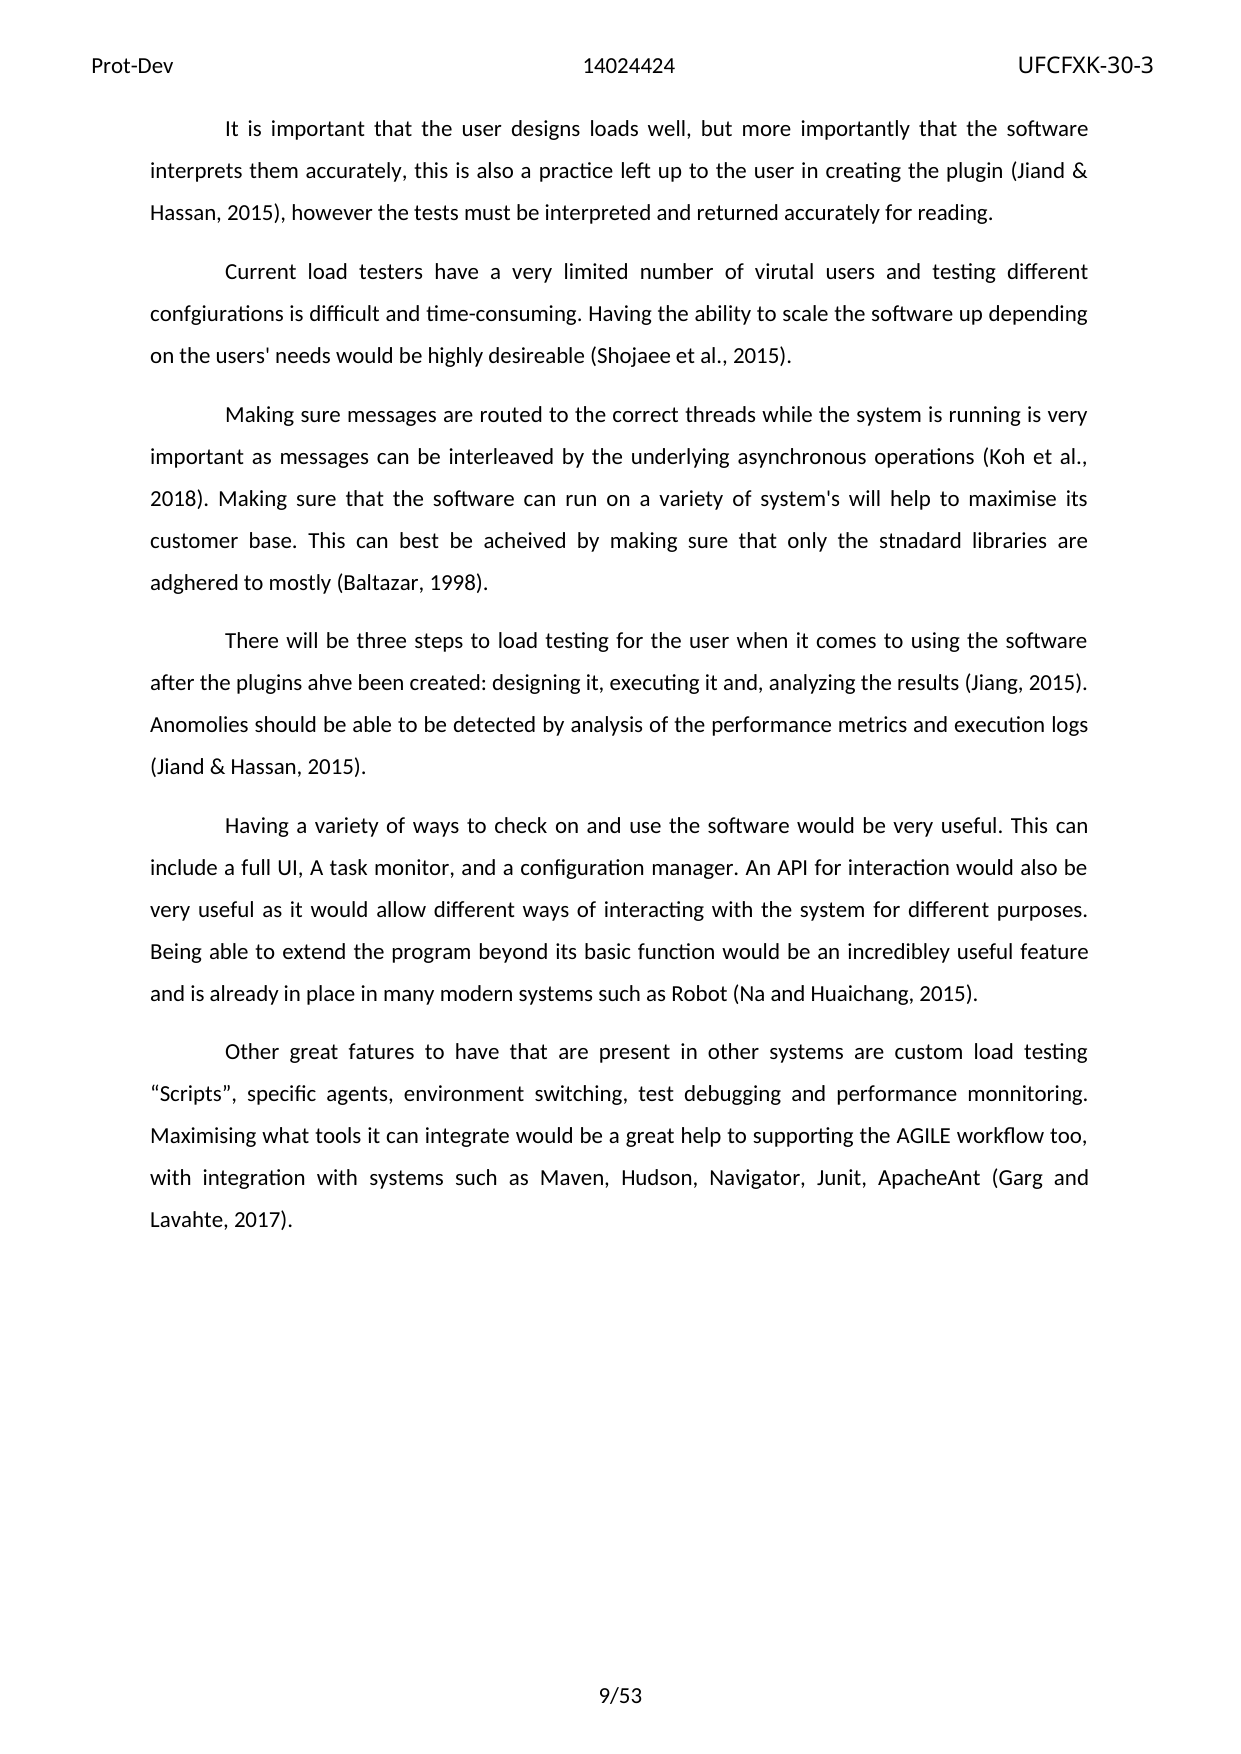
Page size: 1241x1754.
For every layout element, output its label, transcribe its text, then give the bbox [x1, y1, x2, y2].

text There will be three steps to load testing for the user when it comes to using the software after the plugins ahve been created: designing it, executing it and, analyzing the results (Jiang, 2015). Anomolies should be able to be detected by analysis of the performance metrics and execution logs (Jiand & Hassan, 2015). [150, 626, 1090, 780]
text Current load testers have a very limited number of virutal users and testing different confgiurations is difficult and time-consuming. Having the ability to scale the software up depending on the users' needs would be highly desireable (Shojaee et al., 2015). [150, 257, 1090, 369]
text Making sure messages are routed to the correct threads while the system is running is very important as messages can be interleaved by the underlying asynchronous operations (Koh et al., 2018). Making sure that the software can run on a variety of system's will help to maximise its customer base. This can best be acheived by making sure that only the stnadard libraries are adghered to mostly (Baltazar, 1998). [150, 400, 1090, 596]
text Other great fatures to have that are present in other systems are custom load testing “Scripts”, specific agents, environment switching, test debugging and performance monnitoring. Maximising what tools it can integrate would be a great help to supporting the AGILE workflow too, with integration with systems such as Maven, Hudson, Navigator, Junit, ApacheAnt (Garg and Lavahte, 2017). [150, 1037, 1090, 1233]
text Having a variety of ways to check on and use the software would be very useful. This can include a full UI, A task monitor, and a configuration manager. An API for interaction would also be very useful as it would allow different ways of interacting with the system for different purposes. Being able to extend the program beyond its basic function would be an incredibley useful feature and is already in place in many modern systems such as Robot (Na and Huaichang, 2015). [150, 811, 1090, 1007]
text It is important that the user designs loads well, but more importantly that the software interprets them accurately, this is also a practice left up to the user in creating the plugin (Jiand & Hassan, 2015), however the tests must be interpreted and returned accurately for reading. [150, 114, 1090, 227]
